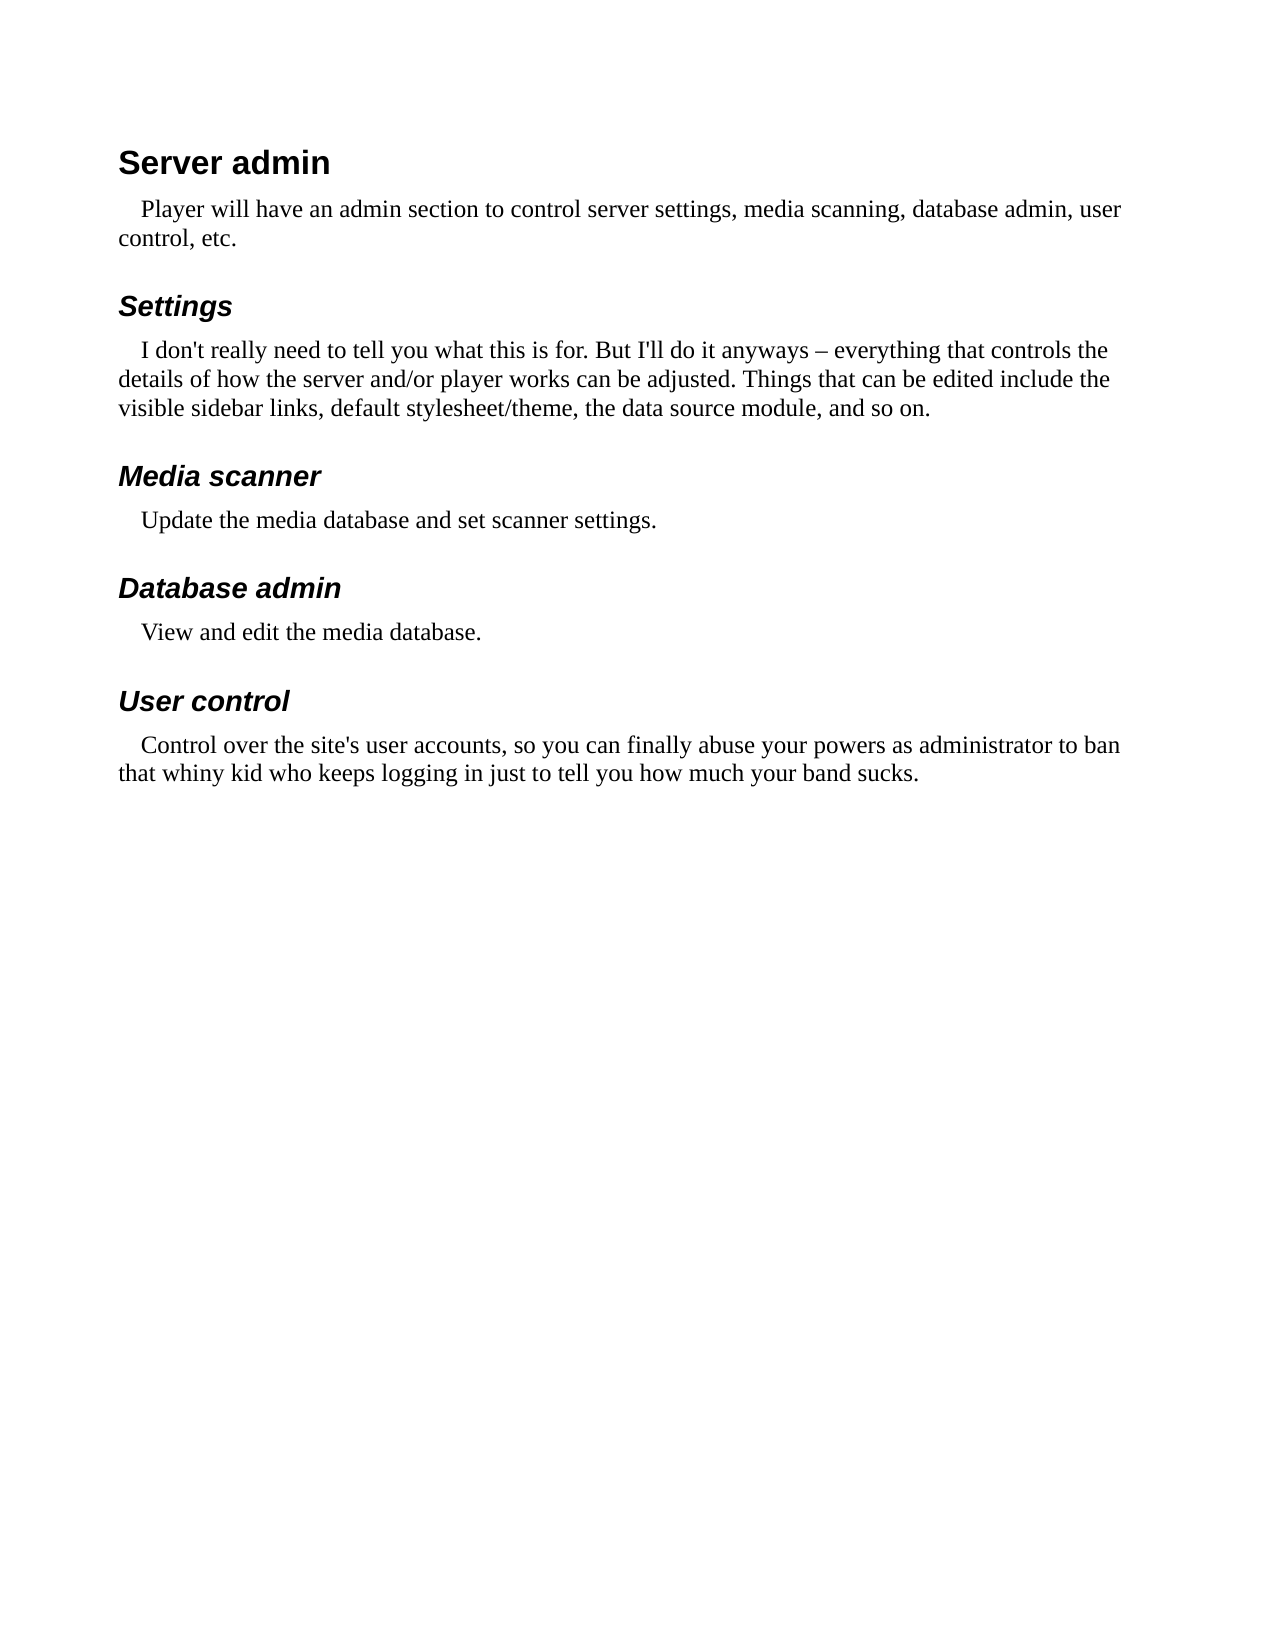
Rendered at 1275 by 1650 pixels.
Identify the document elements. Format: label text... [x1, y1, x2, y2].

text Player will have an admin section to control server settings, media scanning, database admin, user control, etc. [118, 194, 1157, 252]
text Control over the site's user accounts, so you can finally abuse your powers as administrator to ban that whiny kid who keeps logging in just to tell you how much your band sucks. [118, 730, 1157, 787]
text I don't really need to tell you what this is for. But I'll do it anyways – everything that controls the details of how the server and/or player works can be adjusted. Things that can be edited include the visible sidebar links, default stylesheet/theme, the data source module, and so on. [118, 335, 1157, 422]
subtitle Server admin [118, 143, 1157, 182]
subtitle Settings [118, 289, 1157, 323]
text Update the media database and set scanner settings. [118, 505, 1157, 534]
subtitle Media scanner [118, 459, 1157, 493]
text View and edit the media database. [118, 617, 1157, 646]
subtitle User control [118, 684, 1157, 717]
subtitle Database admin [118, 571, 1157, 605]
